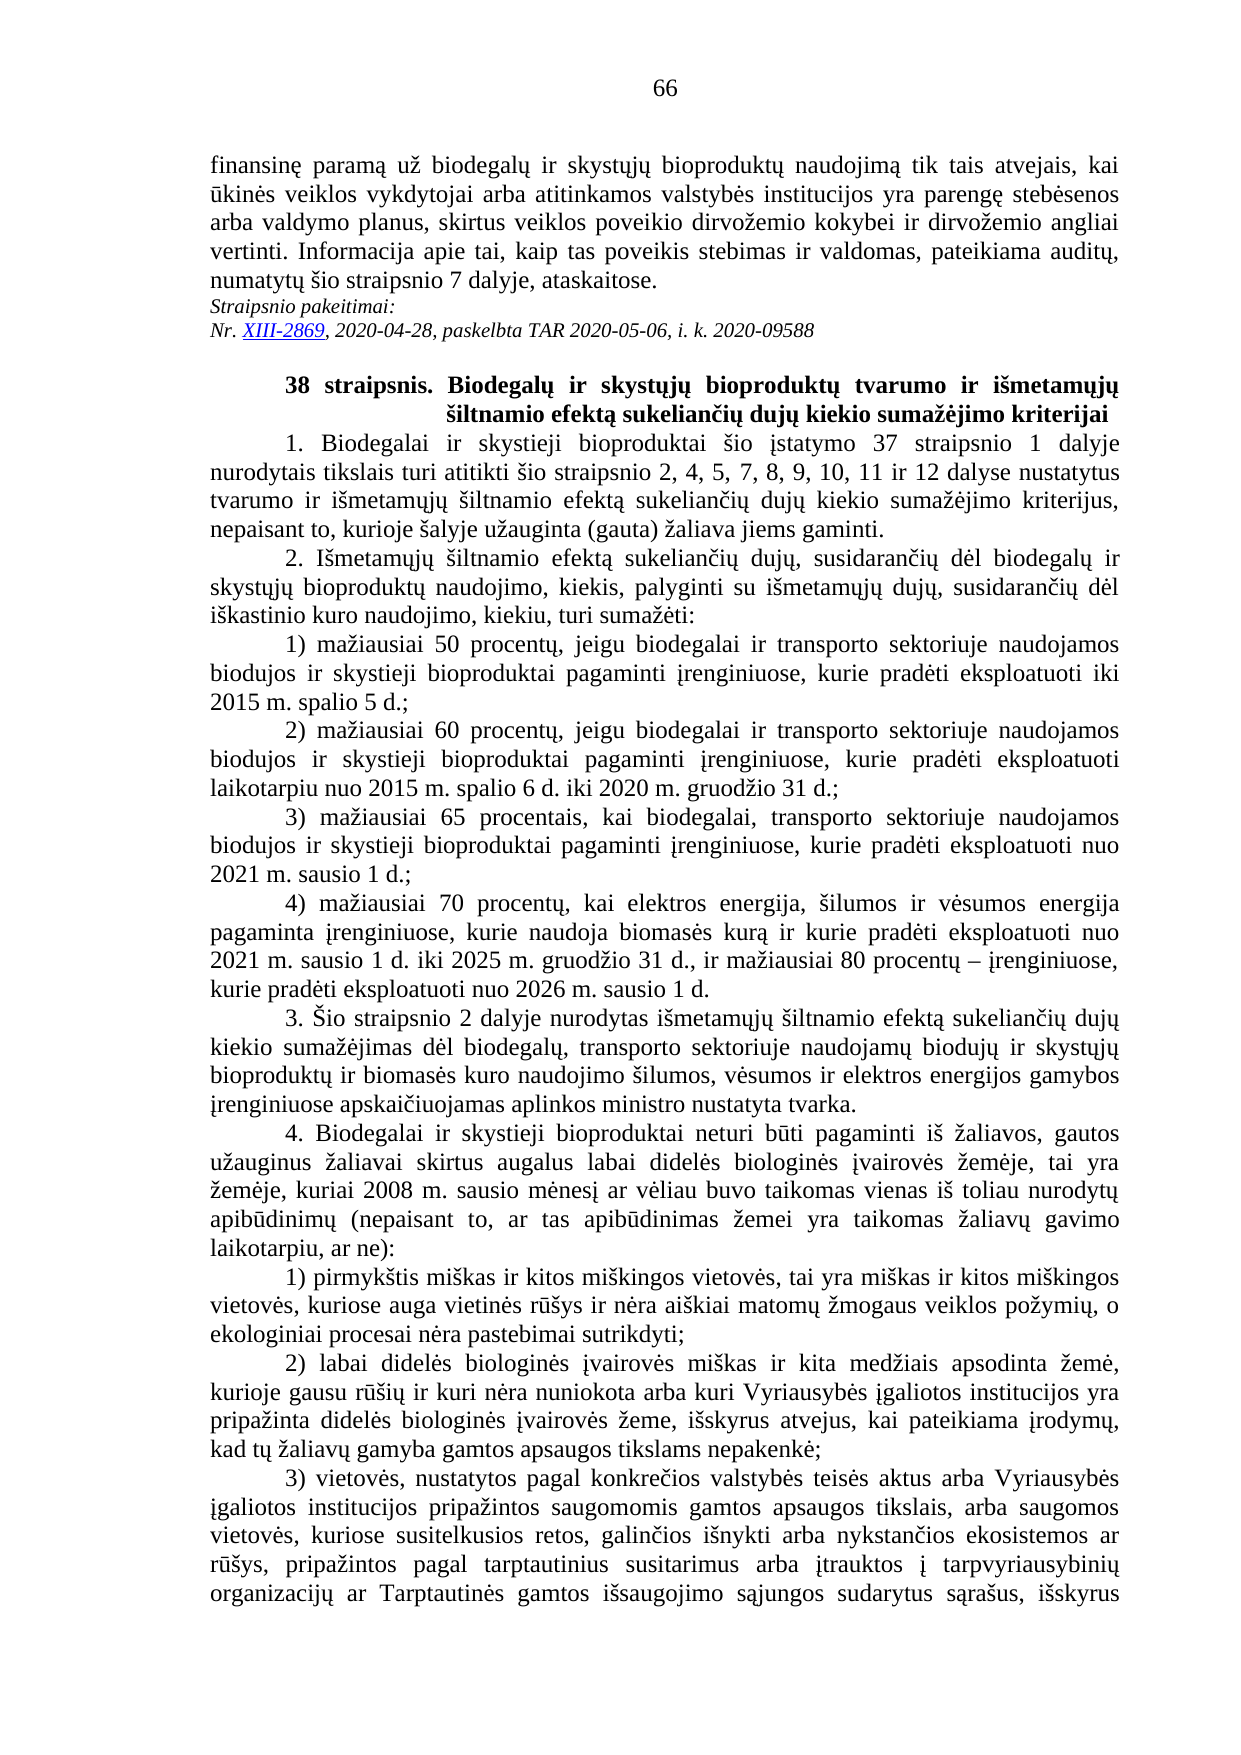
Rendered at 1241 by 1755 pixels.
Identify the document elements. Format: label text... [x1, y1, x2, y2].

text 4) mažiausiai 70 procentų, kai elektros energija, šilumos ir vėsumos energija pagaminta įrenginiuose, kurie naudoja biomasės kurą ir kurie pradėti eksploatuoti nuo 2021 m. sausio 1 d. iki 2025 m. gruodžio 31 d., ir mažiausiai 80 procentų – įrenginiuose, kurie pradėti eksploatuoti nuo 2026 m. sausio 1 d. [210, 888, 1120, 1003]
text 3. Šio straipsnio 2 dalyje nurodytas išmetamųjų šiltnamio efektą sukeliančių dujų kiekio sumažėjimas dėl biodegalų, transporto sektoriuje naudojamų biodujų ir skystųjų bioproduktų ir biomasės kuro naudojimo šilumos, vėsumos ir elektros energijos gamybos įrenginiuose apskaičiuojamas aplinkos ministro nustatyta tvarka. [210, 1003, 1120, 1118]
text 2. Išmetamųjų šiltnamio efektą sukeliančių dujų, susidarančių dėl biodegalų ir skystųjų bioproduktų naudojimo, kiekis, palyginti su išmetamųjų dujų, susidarančių dėl iškastinio kuro naudojimo, kiekiu, turi sumažėti: [210, 543, 1120, 629]
text 38 straipsnis. Biodegalų ir skystųjų bioproduktų tvarumo ir išmetamųjų šiltnamio efektą sukeliančių dujų kiekio sumažėjimo kriterijai [285, 371, 1120, 428]
text 1. Biodegalai ir skystieji bioproduktai šio įstatymo 37 straipsnio 1 dalyje nurodytais tikslais turi atitikti šio straipsnio 2, 4, 5, 7, 8, 9, 10, 11 ir 12 dalyse nustatytus tvarumo ir išmetamųjų šiltnamio efektą sukeliančių dujų kiekio sumažėjimo kriterijus, nepaisant to, kurioje šalyje užauginta (gauta) žaliava jiems gaminti. [210, 428, 1120, 543]
text Nr. XIII-2869, 2020-04-28, paskelbta TAR 2020-05-06, i. k. 2020-09588 [210, 318, 1120, 342]
text finansinę paramą už biodegalų ir skystųjų bioproduktų naudojimą tik tais atvejais, kai ūkinės veiklos vykdytojai arba atitinkamos valstybės institucijos yra parengę stebėsenos arba valdymo planus, skirtus veiklos poveikio dirvožemio kokybei ir dirvožemio angliai vertinti. Informacija apie tai, kaip tas poveikis stebimas ir valdomas, pateikiama auditų, numatytų šio straipsnio 7 dalyje, ataskaitose. [210, 150, 1120, 294]
text 4. Biodegalai ir skystieji bioproduktai neturi būti pagaminti iš žaliavos, gautos užauginus žaliavai skirtus augalus labai didelės biologinės įvairovės žemėje, tai yra žemėje, kuriai 2008 m. sausio mėnesį ar vėliau buvo taikomas vienas iš toliau nurodytų apibūdinimų (nepaisant to, ar tas apibūdinimas žemei yra taikomas žaliavų gavimo laikotarpiu, ar ne): [210, 1118, 1120, 1262]
text 1) mažiausiai 50 procentų, jeigu biodegalai ir transporto sektoriuje naudojamos biodujos ir skystieji bioproduktai pagaminti įrenginiuose, kurie pradėti eksploatuoti iki 2015 m. spalio 5 d.; [210, 629, 1120, 716]
text 3) vietovės, nustatytos pagal konkrečios valstybės teisės aktus arba Vyriausybės įgaliotos institucijos pripažintos saugomomis gamtos apsaugos tikslais, arba saugomos vietovės, kuriose susitelkusios retos, galinčios išnykti arba nykstančios ekosistemos ar rūšys, pripažintos pagal tarptautinius susitarimus arba įtrauktos į tarpvyriausybinių organizacijų ar Tarptautinės gamtos išsaugojimo sąjungos sudarytus sąrašus, išskyrus [210, 1463, 1120, 1607]
text Straipsnio pakeitimai: [210, 294, 1120, 318]
text 2) mažiausiai 60 procentų, jeigu biodegalai ir transporto sektoriuje naudojamos biodujos ir skystieji bioproduktai pagaminti įrenginiuose, kurie pradėti eksploatuoti laikotarpiu nuo 2015 m. spalio 6 d. iki 2020 m. gruodžio 31 d.; [210, 716, 1120, 802]
text 2) labai didelės biologinės įvairovės miškas ir kita medžiais apsodinta žemė, kurioje gausu rūšių ir kuri nėra nuniokota arba kuri Vyriausybės įgaliotos institucijos yra pripažinta didelės biologinės įvairovės žeme, išskyrus atvejus, kai pateikiama įrodymų, kad tų žaliavų gamyba gamtos apsaugos tikslams nepakenkė; [210, 1348, 1120, 1463]
text 3) mažiausiai 65 procentais, kai biodegalai, transporto sektoriuje naudojamos biodujos ir skystieji bioproduktai pagaminti įrenginiuose, kurie pradėti eksploatuoti nuo 2021 m. sausio 1 d.; [210, 802, 1120, 888]
text 1) pirmykštis miškas ir kitos miškingos vietovės, tai yra miškas ir kitos miškingos vietovės, kuriose auga vietinės rūšys ir nėra aiškiai matomų žmogaus veiklos požymių, o ekologiniai procesai nėra pastebimai sutrikdyti; [210, 1262, 1120, 1348]
